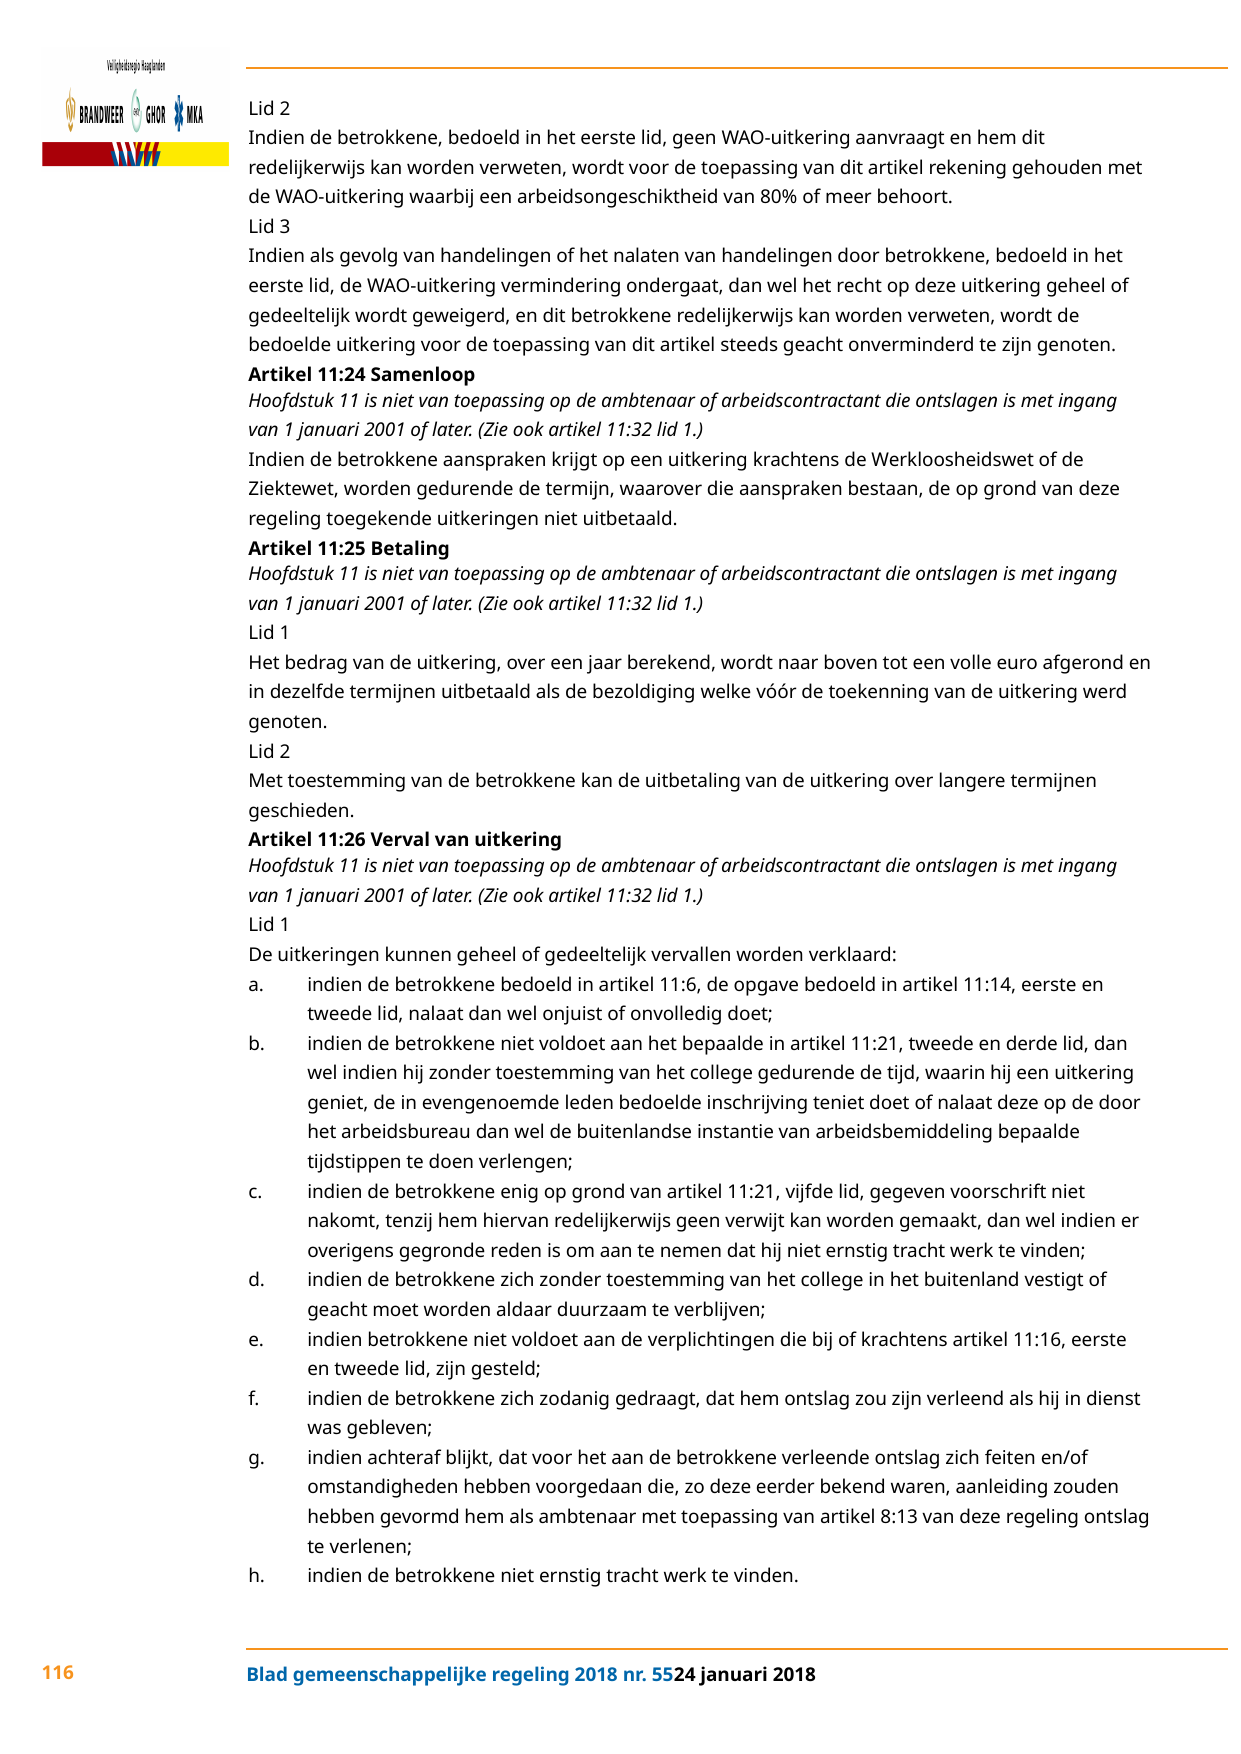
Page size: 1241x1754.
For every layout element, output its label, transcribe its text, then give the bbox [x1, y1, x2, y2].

text Lid 3 [248, 213, 1152, 239]
text Indien als gevolg van handelingen of het nalaten van handelingen door betrokkene, bedoeld in het eerste lid, de WAO-uitkering vermindering ondergaat, dan wel het recht op deze uitkering geheel of gedeeltelijk wordt geweigerd, en dit betrokkene redelijkerwijs kan worden verweten, wordt de bedoelde uitkering voor de toepassing van dit artikel steeds geacht onverminderd te zijn genoten. [248, 243, 1152, 357]
text Artikel 11:24 Samenloop [248, 361, 1152, 387]
text Lid 1 [248, 619, 1152, 645]
text Artikel 11:25 Betaling [248, 535, 1152, 560]
text De uitkeringen kunnen geheel of gedeeltelijk vervallen worden verklaard: [248, 941, 1152, 967]
list indien de betrokkene niet ernstig tracht werk te vinden. [248, 1562, 1152, 1588]
text Hoofdstuk 11 is niet van toepassing op de ambtenaar of arbeidscontractant die ontslagen is met ingang van 1 januari 2001 of later. (Zie ook artikel 11:32 lid 1.) [248, 560, 1152, 616]
list indien de betrokkene zich zonder toestemming van het college in het buitenland vestigt of geacht moet worden aldaar duurzaam te verblijven; [248, 1267, 1152, 1322]
list indien de betrokkene zich zodanig gedraagt, dat hem ontslag zou zijn verleend als hij in dienst was gebleven; [248, 1385, 1152, 1440]
list indien de betrokkene enig op grond van artikel 11:21, vijfde lid, gegeven voorschrift niet nakomt, tenzij hem hiervan redelijkerwijs geen verwijt kan worden gemaakt, dan wel indien er overigens gegronde reden is om aan te nemen dat hij niet ernstig tracht werk te vinden; [248, 1178, 1152, 1263]
text Indien de betrokkene aanspraken krijgt op een uitkering krachtens de Werkloosheidswet of de Ziektewet, worden gedurende de termijn, waarover die aanspraken bestaan, de op grond van deze regeling toegekende uitkeringen niet uitbetaald. [248, 446, 1152, 531]
text Hoofdstuk 11 is niet van toepassing op de ambtenaar of arbeidscontractant die ontslagen is met ingang van 1 januari 2001 of later. (Zie ook artikel 11:32 lid 1.) [248, 852, 1152, 908]
picture [41, 47, 231, 172]
text Het bedrag van de uitkering, over een jaar berekend, wordt naar boven tot een volle euro afgerond en in dezelfde termijnen uitbetaald als de bezoldiging welke vóór de toekenning van de uitkering werd genoten. [248, 649, 1152, 734]
text Lid 2 [248, 738, 1152, 764]
list indien betrokkene niet voldoet aan de verplichtingen die bij of krachtens artikel 11:16, eerste en tweede lid, zijn gesteld; [248, 1326, 1152, 1381]
text Lid 2 [248, 95, 1152, 121]
list indien de betrokkene niet voldoet aan het bepaalde in artikel 11:21, tweede en derde lid, dan wel indien hij zonder toestemming van het college gedurende de tijd, waarin hij een uitkering geniet, de in evengenoemde leden bedoelde inschrijving teniet doet of nalaat deze op de door het arbeidsbureau dan wel de buitenlandse instantie van arbeidsbemiddeling bepaalde tijdstippen te doen verlengen; [248, 1030, 1152, 1174]
text Artikel 11:26 Verval van uitkering [248, 827, 1152, 852]
text Hoofdstuk 11 is niet van toepassing op de ambtenaar of arbeidscontractant die ontslagen is met ingang van 1 januari 2001 of later. (Zie ook artikel 11:32 lid 1.) [248, 387, 1152, 442]
text Met toestemming van de betrokkene kan de uitbetaling van de uitkering over langere termijnen geschieden. [248, 767, 1152, 823]
text Lid 1 [248, 912, 1152, 937]
list indien de betrokkene bedoeld in artikel 11:6, de opgave bedoeld in artikel 11:14, eerste en tweede lid, nalaat dan wel onjuist of onvolledig doet; [248, 971, 1152, 1026]
text Indien de betrokkene, bedoeld in het eerste lid, geen WAO-uitkering aanvraagt en hem dit redelijkerwijs kan worden verweten, wordt voor de toepassing van dit artikel rekening gehouden met de WAO-uitkering waarbij een arbeidsongeschiktheid van 80% of meer behoort. [248, 124, 1152, 209]
list indien achteraf blijkt, dat voor het aan de betrokkene verleende ontslag zich feiten en/of omstandigheden hebben voorgedaan die, zo deze eerder bekend waren, aanleiding zouden hebben gevormd hem als ambtenaar met toepassing van artikel 8:13 van deze regeling ontslag te verlenen; [248, 1444, 1152, 1558]
